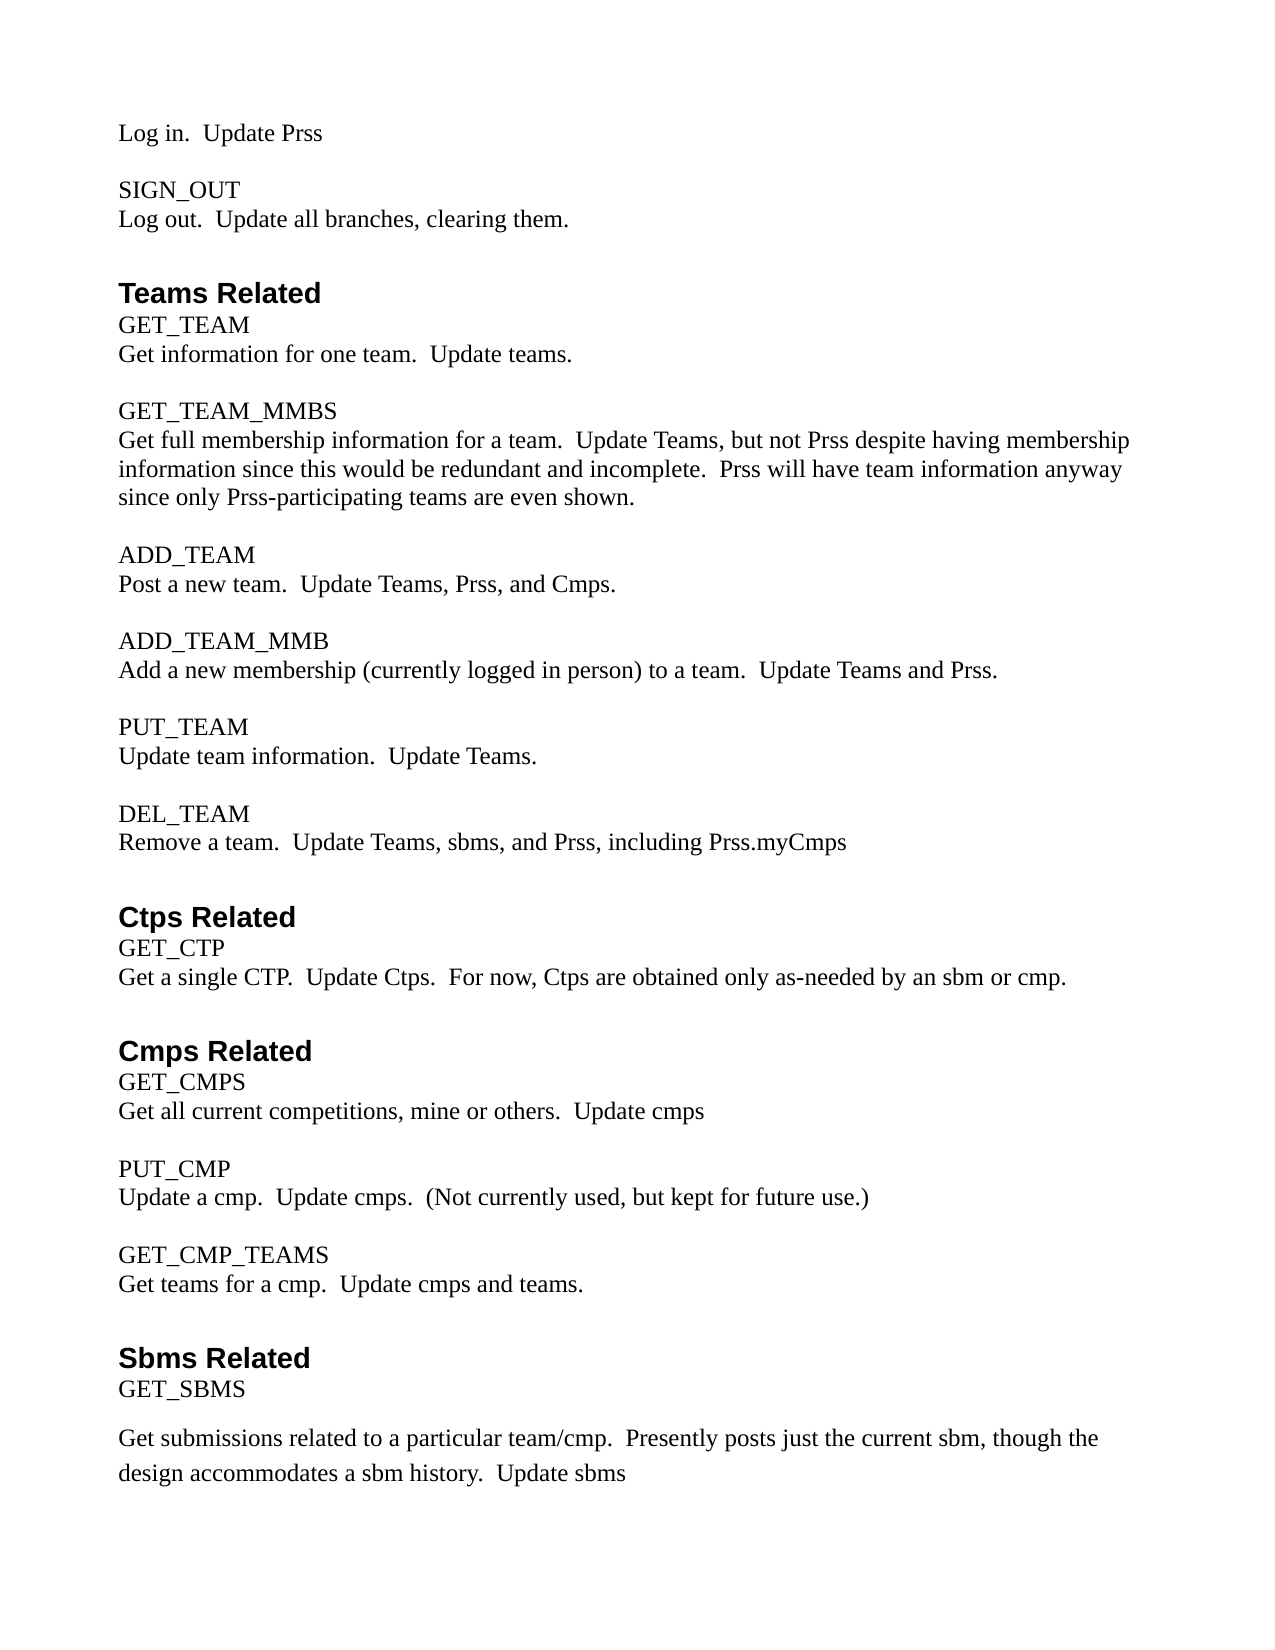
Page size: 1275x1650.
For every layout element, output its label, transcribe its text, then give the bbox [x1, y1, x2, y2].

text Get submissions related to a particular team/cmp. Presently posts just the current sbm, though the design accommodates a sbm history. Update sbms [118, 1423, 1157, 1487]
text GET_CTP [118, 933, 1157, 962]
subtitle Cmps Related [118, 1034, 1157, 1067]
subtitle Sbms Related [118, 1341, 1157, 1374]
subtitle Teams Related [118, 276, 1157, 310]
text Get full membership information for a team. Update Teams, but not Prss despite having membership information since this would be redundant and incomplete. Prss will have team information anyway since only Prss-participating teams are even shown. [118, 425, 1157, 511]
text Log out. Update all branches, clearing them. [118, 204, 1157, 233]
text PUT_TEAM [118, 712, 1157, 741]
text ADD_TEAM [118, 540, 1157, 569]
text Update team information. Update Teams. [118, 741, 1157, 770]
text Update a cmp. Update cmps. (Not currently used, but kept for future use.) [118, 1182, 1157, 1211]
subtitle Ctps Related [118, 899, 1157, 933]
text Add a new membership (currently logged in person) to a team. Update Teams and Prss. [118, 655, 1157, 684]
text GET_SBMS [118, 1374, 1157, 1403]
text Get teams for a cmp. Update cmps and teams. [118, 1269, 1157, 1297]
text Post a new team. Update Teams, Prss, and Cmps. [118, 569, 1157, 597]
text GET_CMP_TEAMS [118, 1240, 1157, 1269]
text Get information for one team. Update teams. [118, 339, 1157, 367]
text ADD_TEAM_MMB [118, 626, 1157, 655]
text PUT_CMP [118, 1154, 1157, 1182]
text DEL_TEAM [118, 799, 1157, 827]
text Log in. Update Prss [118, 118, 1157, 147]
text Remove a team. Update Teams, sbms, and Prss, including Prss.myCmps [118, 827, 1157, 856]
text Get a single CTP. Update Ctps. For now, Ctps are obtained only as-needed by an sbm or cmp. [118, 962, 1157, 991]
text GET_TEAM_MMBS [118, 396, 1157, 425]
text GET_CMPS [118, 1067, 1157, 1096]
text GET_TEAM [118, 310, 1157, 339]
text Get all current competitions, mine or others. Update cmps [118, 1096, 1157, 1125]
text SIGN_OUT [118, 176, 1157, 204]
